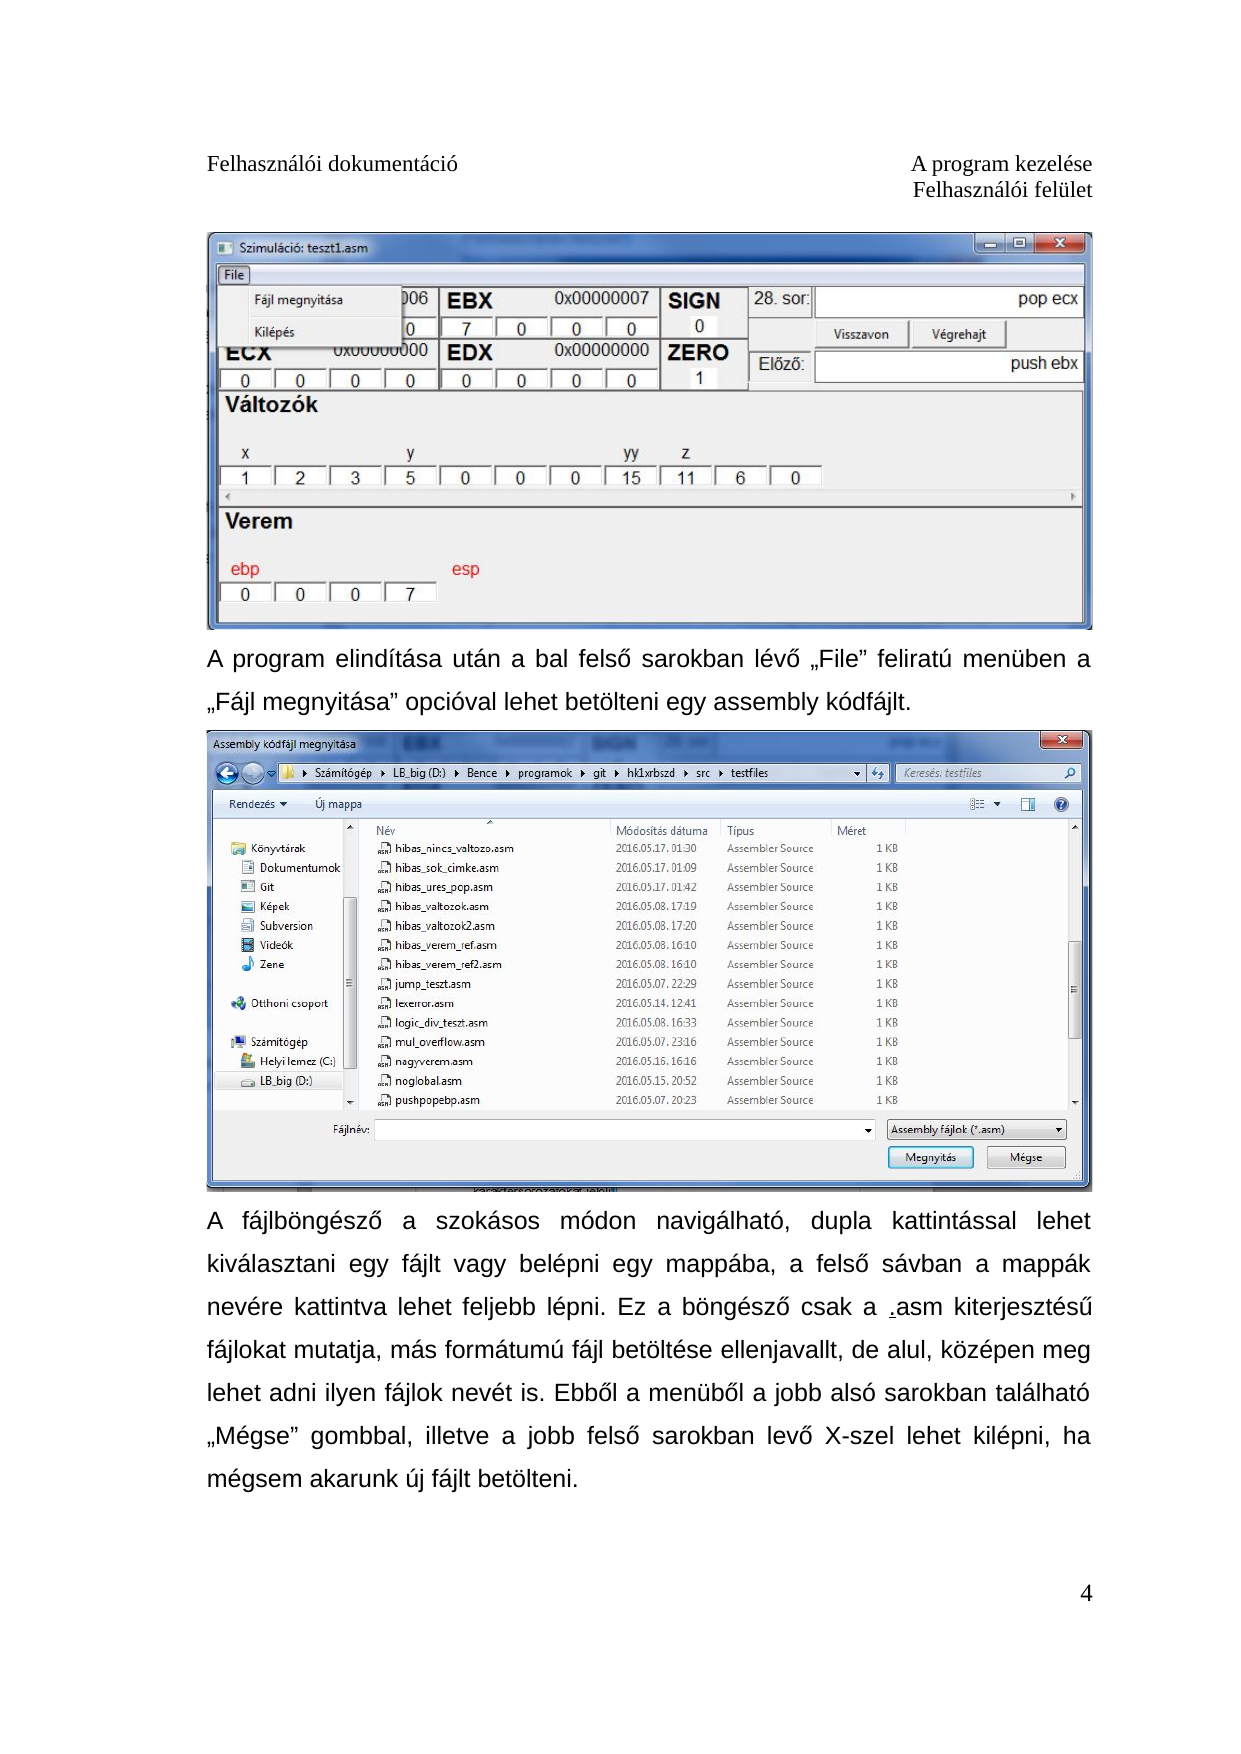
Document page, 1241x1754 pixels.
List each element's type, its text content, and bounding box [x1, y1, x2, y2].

picture [206, 730, 1093, 1192]
picture [206, 232, 1093, 630]
text A fájlböngésző a szokásos módon navigálható, dupla kattintással lehet kiválasztani egy fájlt vagy belépni egy mappába, a felső sávban a mappák nevére kattintva lehet feljebb lépni. Ez a böngésző csak a .asm kiterjesztésű fájlokat mutatja, más formátumú fájl betöltése ellenjavallt, de alul, középen meg lehet adni ilyen fájlok nevét is. Ebből a menüből a jobb alsó sarokban található „Mégse” gombbal, illetve a jobb felső sarokban levő X-szel lehet kilépni, ha mégsem akarunk új fájlt betölteni. [207, 1192, 1093, 1493]
text A program elindítása után a bal felső sarokban lévő „File” feliratú menüben a „Fájl megnyitása” opcióval lehet betölteni egy assembly kódfájlt. [207, 630, 1093, 716]
